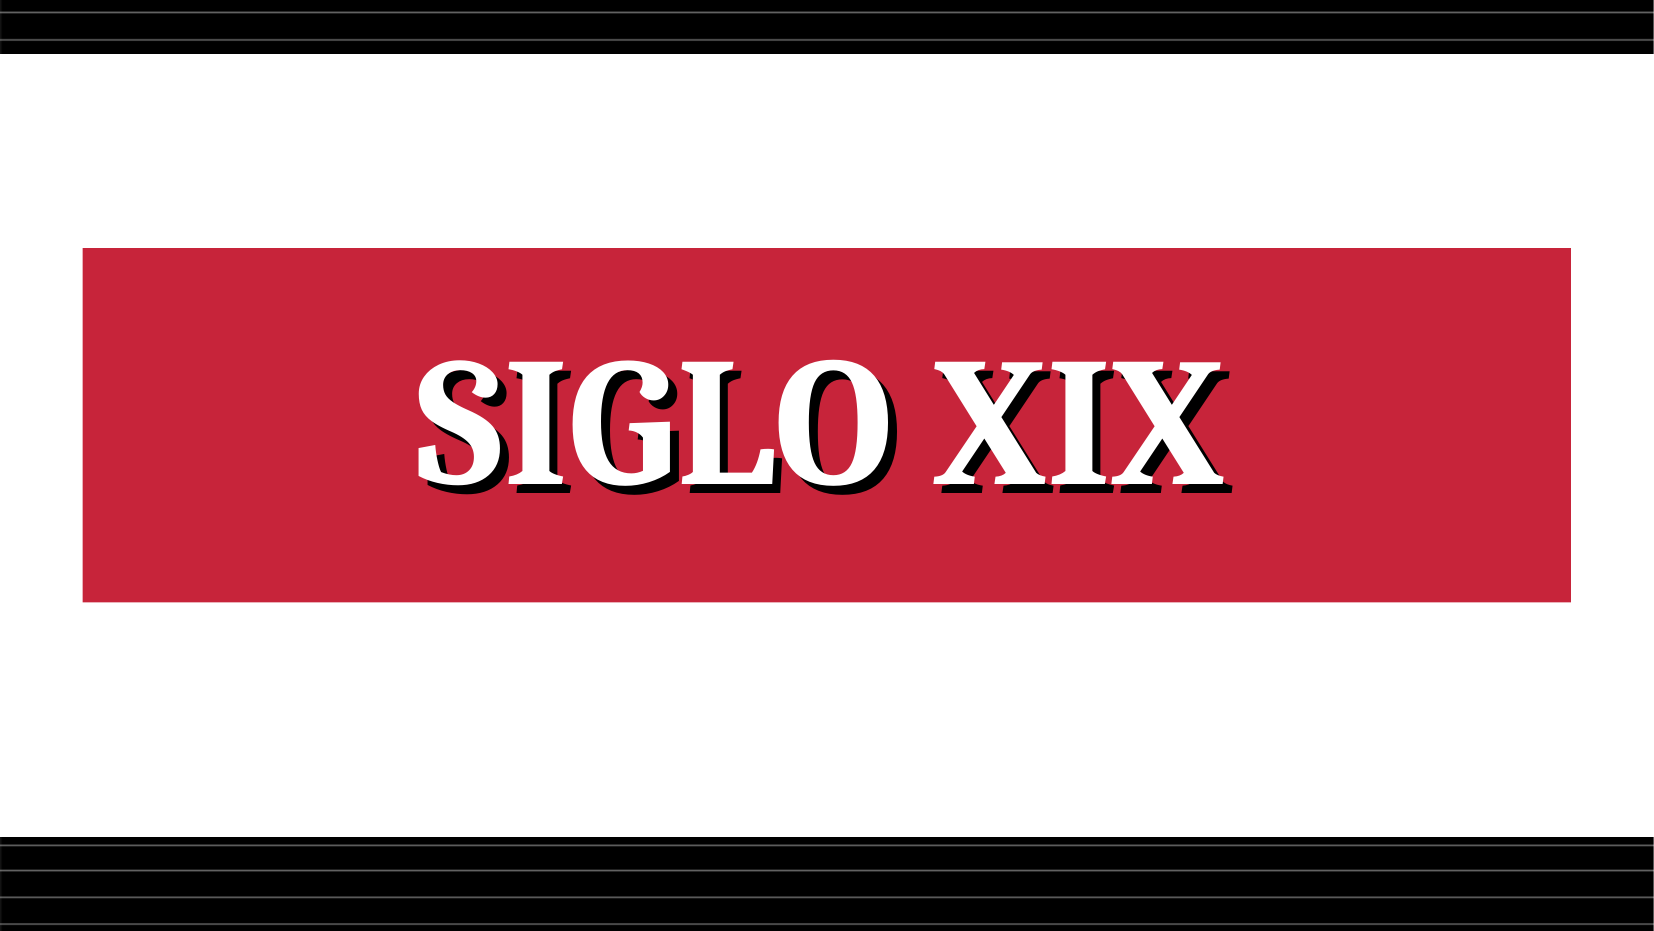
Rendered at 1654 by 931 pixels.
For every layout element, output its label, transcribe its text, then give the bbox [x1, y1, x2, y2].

picture [0, 0, 1654, 54]
title SIGLO XIX [82, 248, 1571, 603]
picture [0, 837, 1654, 931]
